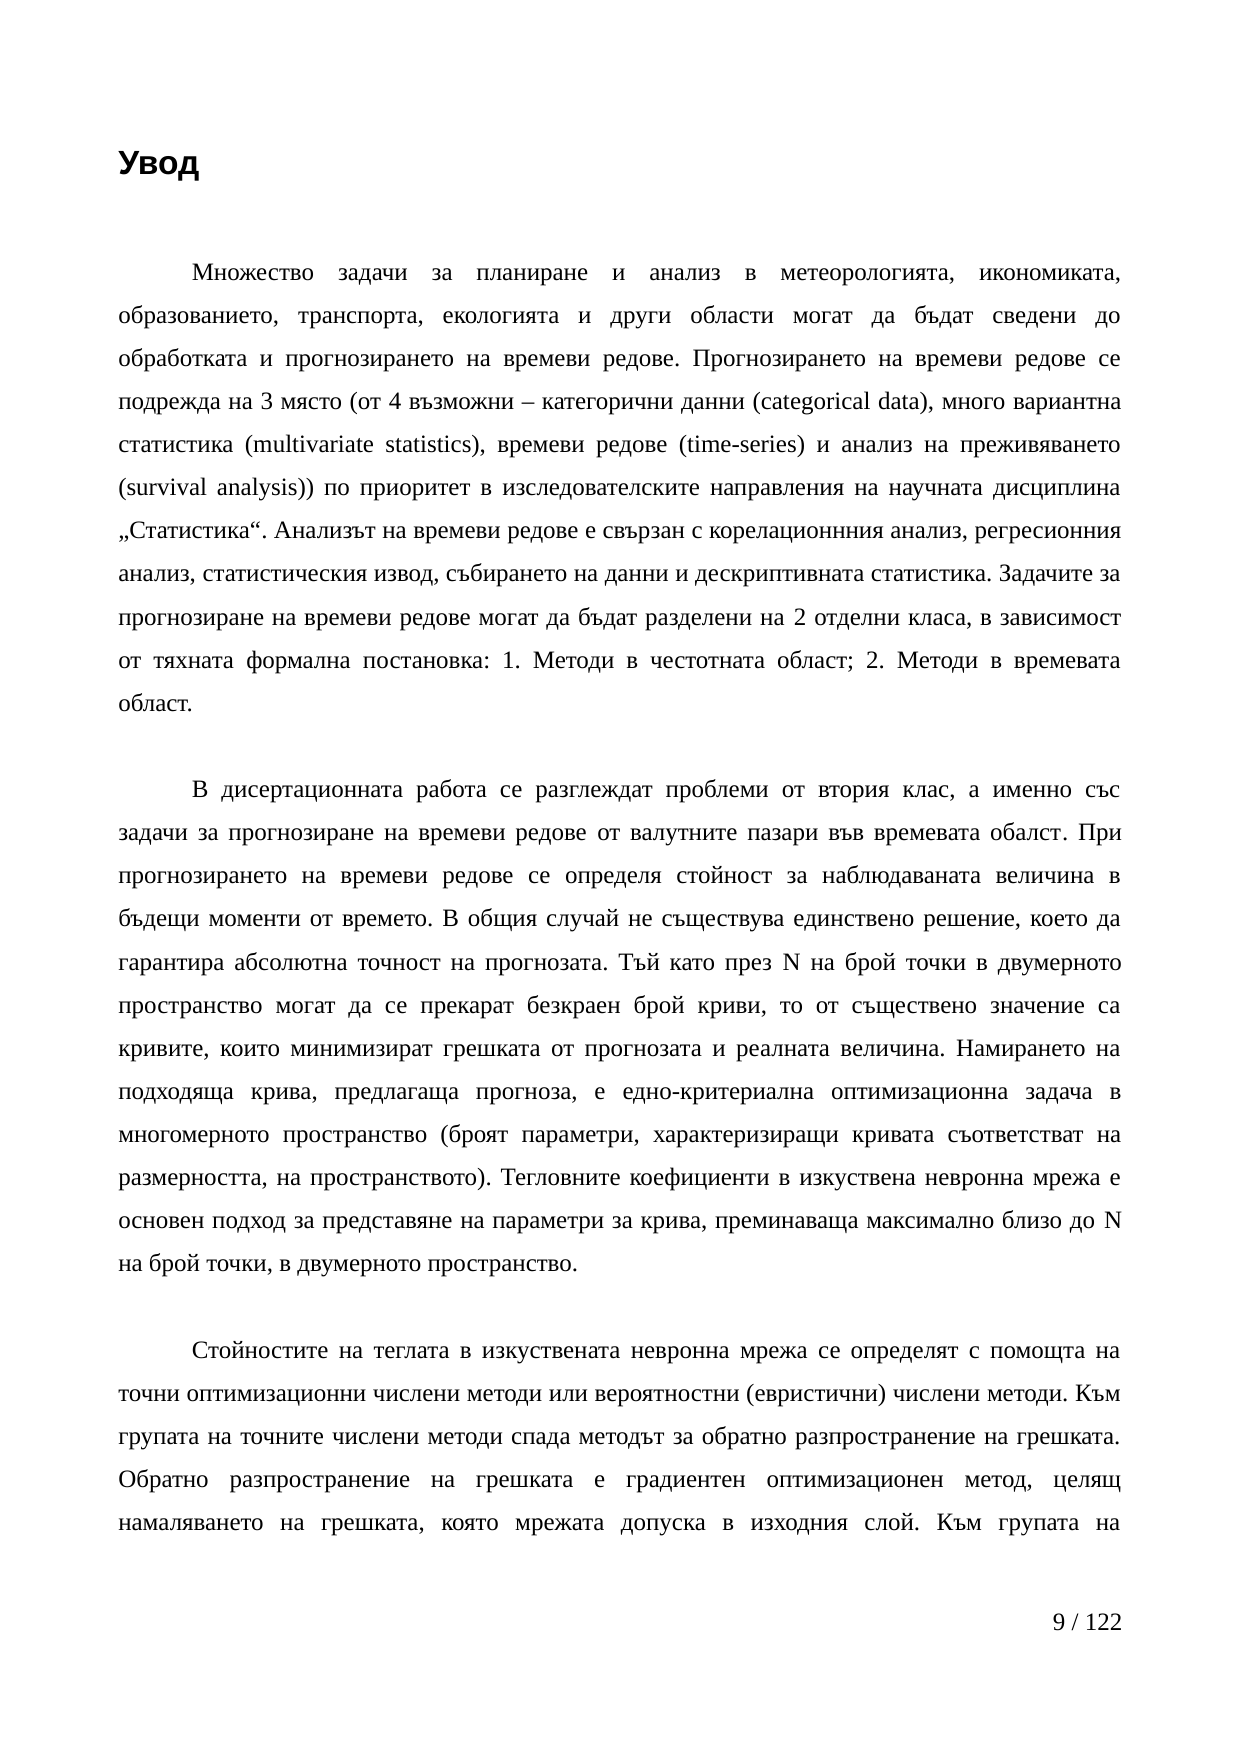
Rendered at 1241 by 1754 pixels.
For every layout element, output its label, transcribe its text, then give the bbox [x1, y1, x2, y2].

subtitle Увод [118, 143, 1122, 182]
text Стойностите на теглата в изкуствената невронна мрежа се определят с помощта на точни оптимизационни числени методи или вероятностни (евристични) числени методи. Към групата на точните числени методи спада методът за обратно разпространение на грешката. Обратно разпространение на грешката е градиентен оптимизационен метод, целящ намаляването на грешката, която мрежата допуска в изходния слой. Към групата на [118, 1335, 1122, 1536]
text Множество задачи за планиране и анализ в метеорологията, икономиката, образованието, транспорта, екологията и други области могат да бъдат сведени до обработката и прогнозирането на времеви редове. Прогнозирането на времеви редове се подрежда на 3 място (от 4 възможни – категорични данни (categorical data), много вариантна статистика (multivariate statistics), времеви редове (time-series) и анализ на преживяването (survival analysis)) по приоритет в изследователските направления на научната дисциплина „Статистика“. Анализът на времеви редове е свързан с корелационнния анализ, регресионния анализ, статистическия извод, събирането на данни и дескриптивната статистика. Задачите за прогнозиране на времеви редове могат да бъдат разделени на 2 отделни класа, в зависимост от тяхната формална постановка: 1. Методи в честотната област; 2. Методи в времевата област. [118, 257, 1122, 717]
text В дисертационната работа се разглеждат проблеми от втория клас, а именно със задачи за прогнозиране на времеви редове от валутните пазари във времевата обалст. При прогнозирането на времеви редове се определя стойност за наблюдаваната величина в бъдещи моменти от времето. В общия случай не съществува единствено решение, което да гарантира абсолютна точност на прогнозата. Тъй като през N на брой точки в двумерното пространство могат да се прекарат безкраен брой криви, то от съществено значение са кривите, които минимизират грешката от прогнозата и реалната величина. Намирането на подходяща крива, предлагаща прогноза, е едно-критериална оптимизационна задача в многомерното пространство (броят параметри, характеризиращи кривата съответстват на размерността, на пространството). Тегловните коефициенти в изкуствена невронна мрежа е основен подход за представяне на параметри за крива, преминаваща максимално близо до N на брой точки, в двумерното пространство. [118, 774, 1122, 1277]
